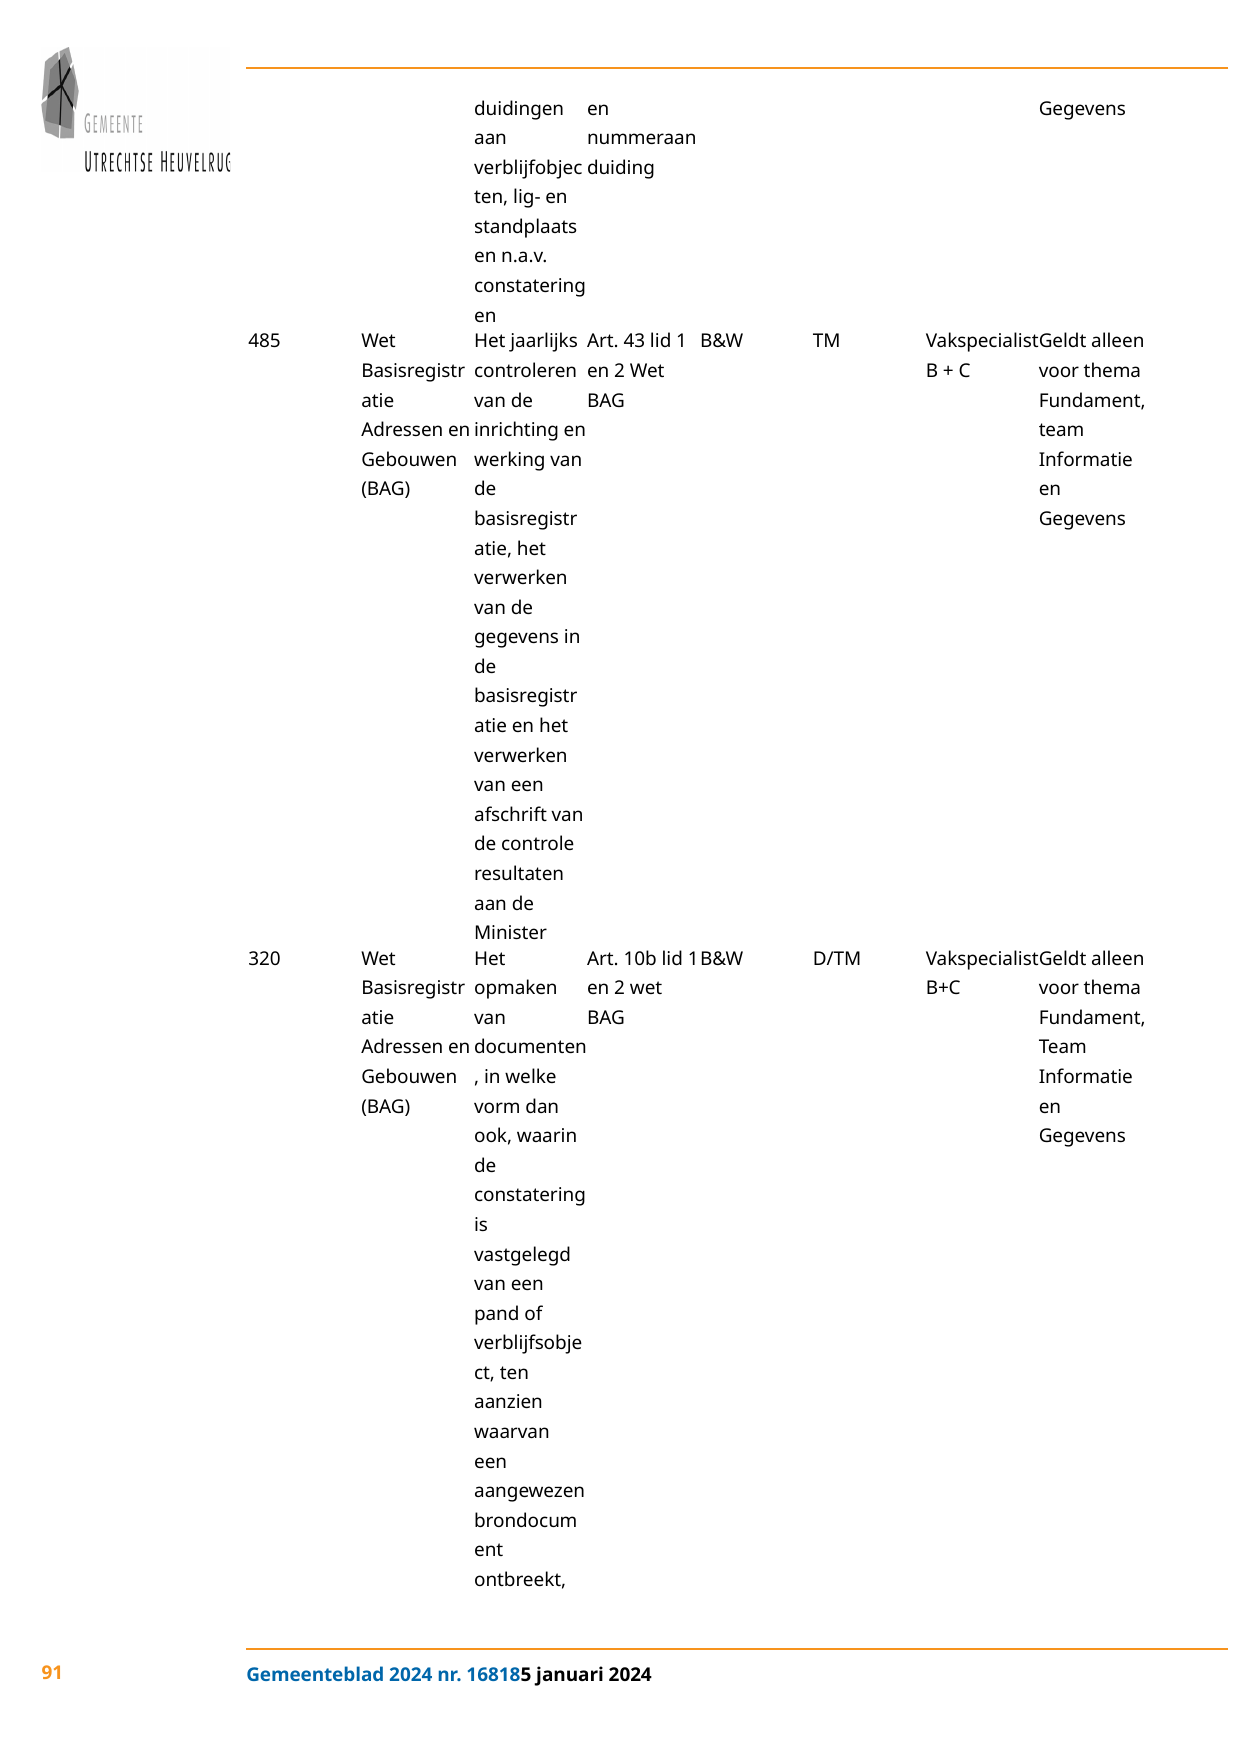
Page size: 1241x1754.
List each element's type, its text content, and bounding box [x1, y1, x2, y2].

table_cell Het opmaken van documenten, in welke vorm dan ook, waarin de constatering is vastgelegd van een pand of verblijfsobject, ten aanzien waarvan een aangewezen brondocument ontbreekt, [474, 945, 587, 1592]
table_cell [813, 95, 926, 328]
table_cell Wet Basisregistratie Adressen en Gebouwen (BAG) [361, 328, 474, 945]
table_cell Vakspecialist B + C [926, 328, 1038, 945]
table_cell D/TM [813, 945, 926, 1592]
table_cell en nummeraanduiding [587, 95, 700, 328]
table_cell duidingen aan verblijfobjecten, lig- en standplaatsen n.a.v. constateringen [474, 95, 587, 328]
table_cell [361, 95, 474, 328]
table_cell [700, 95, 813, 328]
table_cell Het jaarlijks controleren van de inrichting en werking van de basisregistratie, het verwerken van de gegevens in de basisregistratie en het verwerken van een afschrift van de controle resultaten aan de Minister [474, 328, 587, 945]
table_cell B&W [700, 328, 813, 945]
table_cell 485 [248, 328, 361, 945]
table_cell Gegevens [1039, 95, 1152, 328]
table_cell Vakspecialist B+C [926, 945, 1038, 1592]
picture [41, 47, 231, 172]
table_cell Geldt alleen voor thema Fundament, Team Informatie en Gegevens [1039, 945, 1152, 1592]
table_cell B&W [700, 945, 813, 1592]
table_cell Art. 43 lid 1 en 2 Wet BAG [587, 328, 700, 945]
table_cell TM [813, 328, 926, 945]
table_cell [926, 95, 1038, 328]
table_cell Geldt alleen voor thema Fundament, team Informatie en Gegevens [1039, 328, 1152, 945]
table_cell 320 [248, 945, 361, 1592]
table_cell Wet Basisregistratie Adressen en Gebouwen (BAG) [361, 945, 474, 1592]
table_cell [248, 95, 361, 328]
table_cell Art. 10b lid 1 en 2 wet BAG [587, 945, 700, 1592]
